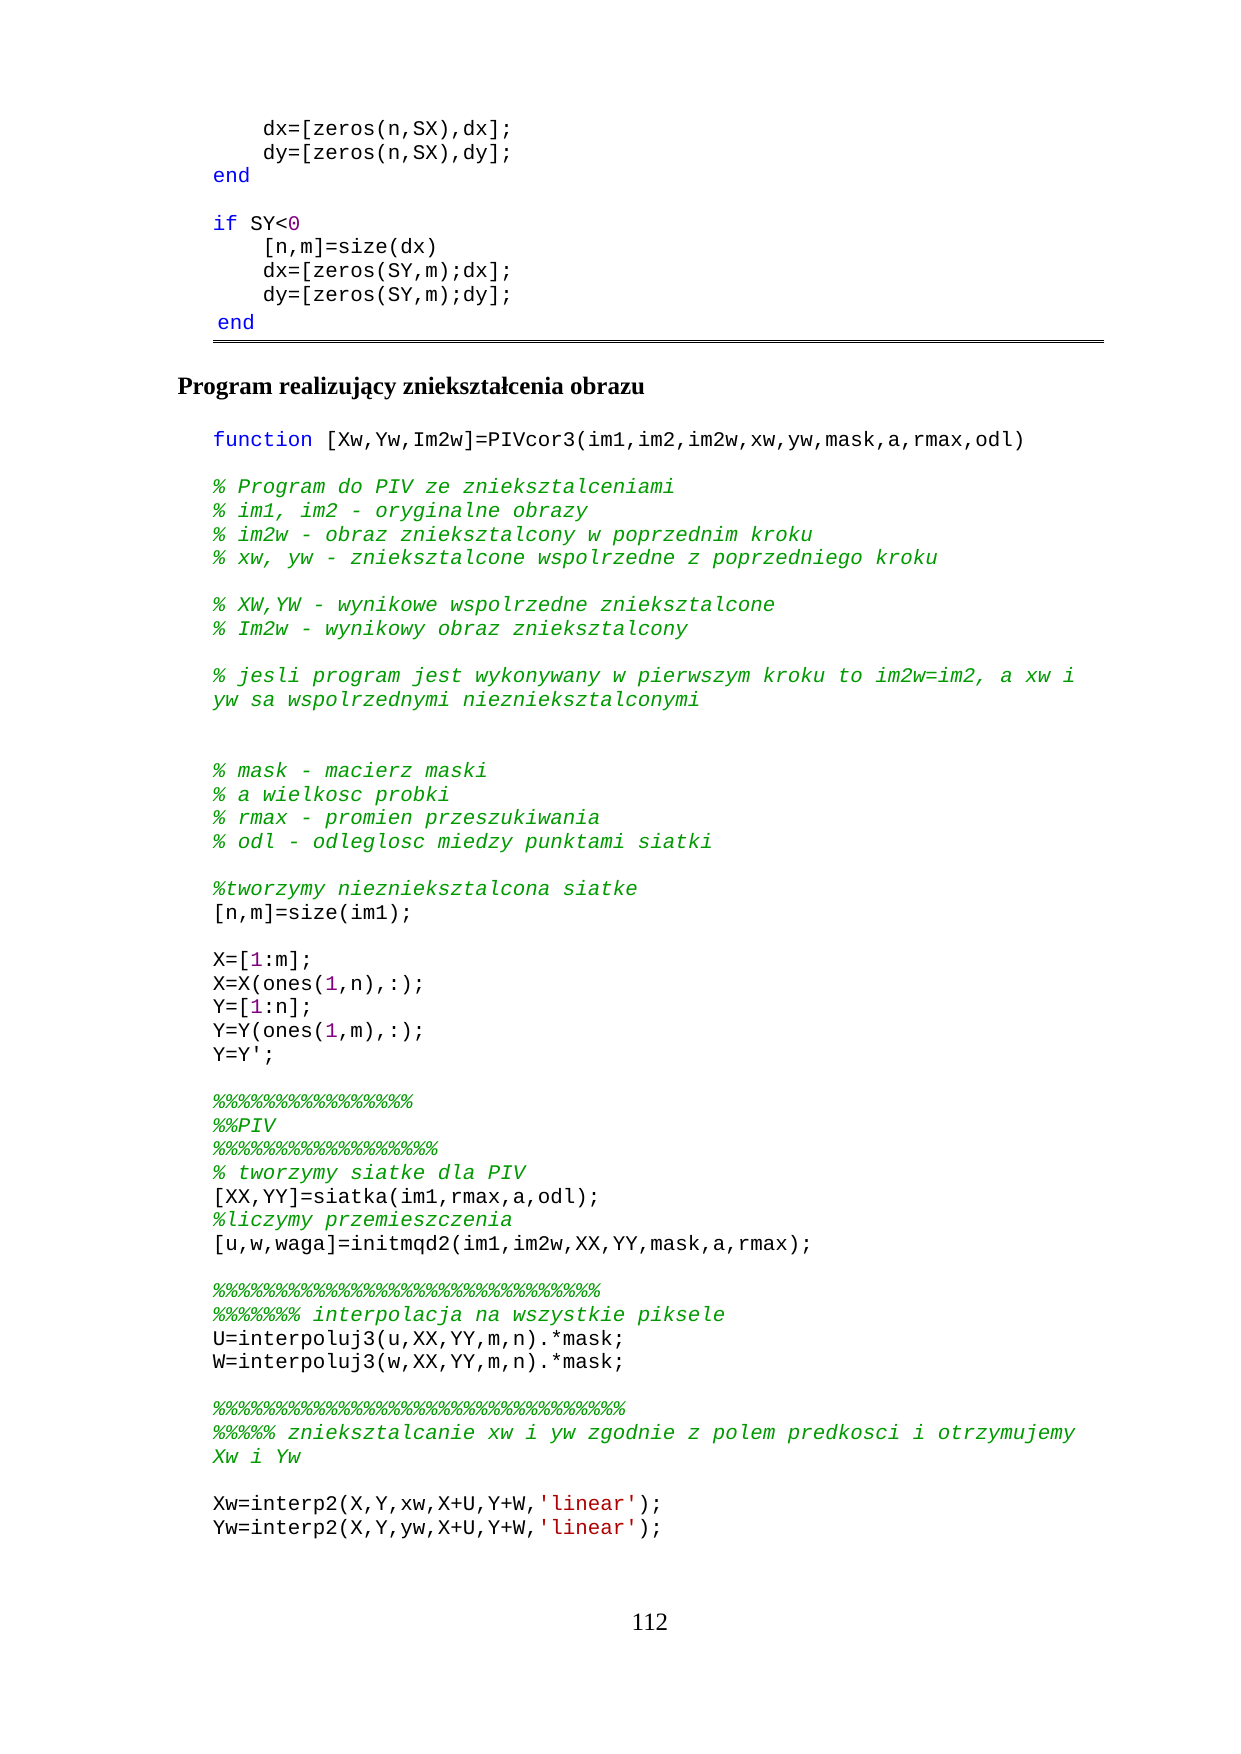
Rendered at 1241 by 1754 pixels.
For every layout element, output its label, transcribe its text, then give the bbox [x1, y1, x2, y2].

text Xw=interp2(X,Y,xw,X+U,Y+W,'linear'); [213, 1493, 1104, 1517]
text dy=[zeros(SY,m);dy]; [213, 284, 1104, 307]
text % im1, im2 - oryginalne obrazy [213, 500, 1104, 523]
text %tworzymy nieznieksztalcona siatke [213, 878, 1104, 902]
text end [213, 307, 1104, 340]
text %%%%%%% interpolacja na wszystkie piksele [213, 1304, 1104, 1327]
text dx=[zeros(n,SX),dx]; [213, 118, 1104, 142]
text [n,m]=size(im1); [213, 902, 1104, 926]
text Y=Y'; [213, 1044, 1104, 1067]
text % Im2w - wynikowy obraz znieksztalcony [213, 618, 1104, 642]
text end [213, 165, 1104, 189]
text dy=[zeros(n,SX),dy]; [213, 142, 1104, 165]
text W=interpoluj3(w,XX,YY,m,n).*mask; [213, 1351, 1104, 1375]
text X=[1:m]; [213, 949, 1104, 973]
text X=X(ones(1,n),:); [213, 973, 1104, 996]
text if SY<0 [213, 213, 1104, 236]
text % rmax - promien przeszukiwania [213, 807, 1104, 831]
text % a wielkosc probki [213, 784, 1104, 807]
text %%%%%%%%%%%%%%%%%% [213, 1138, 1104, 1162]
text % mask - macierz maski [213, 760, 1104, 784]
text % tworzymy siatke dla PIV [213, 1162, 1104, 1186]
text % odl - odleglosc miedzy punktami siatki [213, 831, 1104, 854]
text % im2w - obraz znieksztalcony w poprzednim kroku [213, 523, 1104, 547]
text % Program do PIV ze znieksztalceniami [213, 476, 1104, 500]
text Program realizujący zniekształcenia obrazu [177, 371, 1122, 400]
text Y=[1:n]; [213, 996, 1104, 1020]
text %%%%%%%%%%%%%%%%%%%%%%%%%%%%%%% [213, 1280, 1104, 1304]
text %liczymy przemieszczenia [213, 1209, 1104, 1233]
text U=interpoluj3(u,XX,YY,m,n).*mask; [213, 1327, 1104, 1351]
text %%%%%%%%%%%%%%%% [213, 1091, 1104, 1115]
text [XX,YY]=siatka(im1,rmax,a,odl); [213, 1186, 1104, 1209]
text % XW,YW - wynikowe wspolrzedne znieksztalcone [213, 594, 1104, 618]
text Y=Y(ones(1,m),:); [213, 1020, 1104, 1044]
text %%%%% znieksztalcanie xw i yw zgodnie z polem predkosci i otrzymujemy Xw i Yw [213, 1422, 1104, 1469]
text % xw, yw - znieksztalcone wspolrzedne z poprzedniego kroku [213, 547, 1104, 571]
text %%%%%%%%%%%%%%%%%%%%%%%%%%%%%%%%% [213, 1398, 1104, 1422]
text Yw=interp2(X,Y,yw,X+U,Y+W,'linear'); [213, 1517, 1104, 1540]
text dx=[zeros(SY,m);dx]; [213, 260, 1104, 284]
text %%PIV [213, 1115, 1104, 1138]
text % jesli program jest wykonywany w pierwszym kroku to im2w=im2, a xw i yw sa wspolrzednymi nieznieksztalconymi [213, 665, 1104, 713]
text [n,m]=size(dx) [213, 236, 1104, 260]
text [u,w,waga]=initmqd2(im1,im2w,XX,YY,mask,a,rmax); [213, 1233, 1104, 1257]
text function [Xw,Yw,Im2w]=PIVcor3(im1,im2,im2w,xw,yw,mask,a,rmax,odl) [213, 429, 1104, 453]
